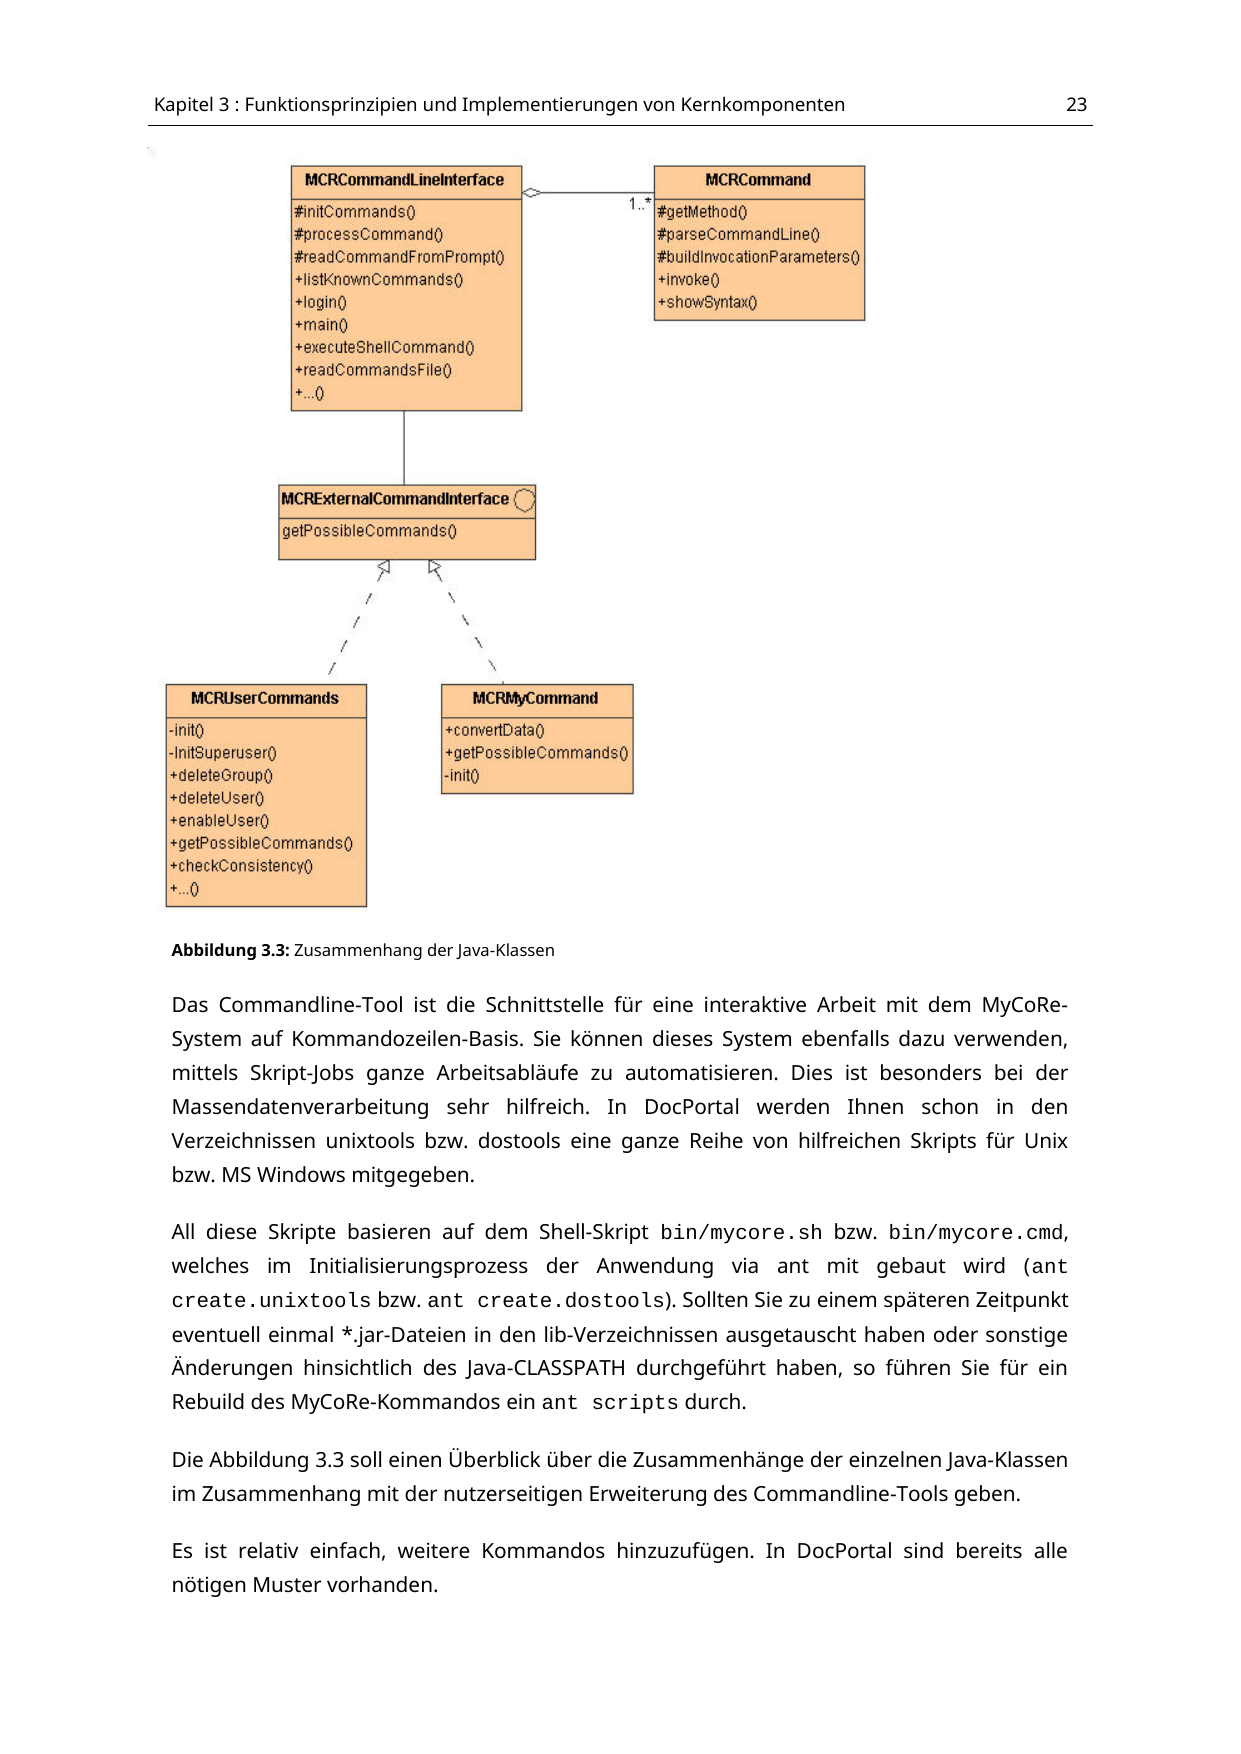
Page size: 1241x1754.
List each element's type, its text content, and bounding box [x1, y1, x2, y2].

text Abbildung 3.3: Zusammenhang der Java-Klassen [171, 934, 864, 961]
text Die Abbildung 3.3 soll einen Überblick über die Zusammenhänge der einzelnen Java-Klassen im Zusammenhang mit der nutzerseitigen Erweiterung des Commandline-Tools geben. [171, 1445, 1069, 1507]
text Es ist relativ einfach, weitere Kommandos hinzuzufügen. In DocPortal sind bereits alle nötigen Muster vorhanden. [171, 1536, 1069, 1598]
picture [147, 147, 888, 934]
text All diese Skripte basieren auf dem Shell-Skript bin/mycore.sh bzw. bin/mycore.cmd, welches im Initialisierungsprozess der Anwendung via ant mit gebaut wird (ant create.unixtools bzw. ant create.dostools). Sollten Sie zu einem späteren Zeitpunkt eventuell einmal *.jar-Dateien in den lib-Verzeichnissen ausgetauscht haben oder sonstige Änderungen hinsichtlich des Java-CLASSPATH durchgeführt haben, so führen Sie für ein Rebuild des MyCoRe-Kommandos ein ant scripts durch. [171, 1217, 1069, 1416]
text Das Commandline-Tool ist die Schnittstelle für eine interaktive Arbeit mit dem MyCoRe-System auf Kommandozeilen-Basis. Sie können dieses System ebenfalls dazu verwenden, mittels Skript-Jobs ganze Arbeitsabläufe zu automatisieren. Dies ist besonders bei der Massendatenverarbeitung sehr hilfreich. In DocPortal werden Ihnen schon in den Verzeichnissen unixtools bzw. dostools eine ganze Reihe von hilfreichen Skripts für Unix bzw. MS Windows mitgegeben. [171, 934, 1069, 1188]
